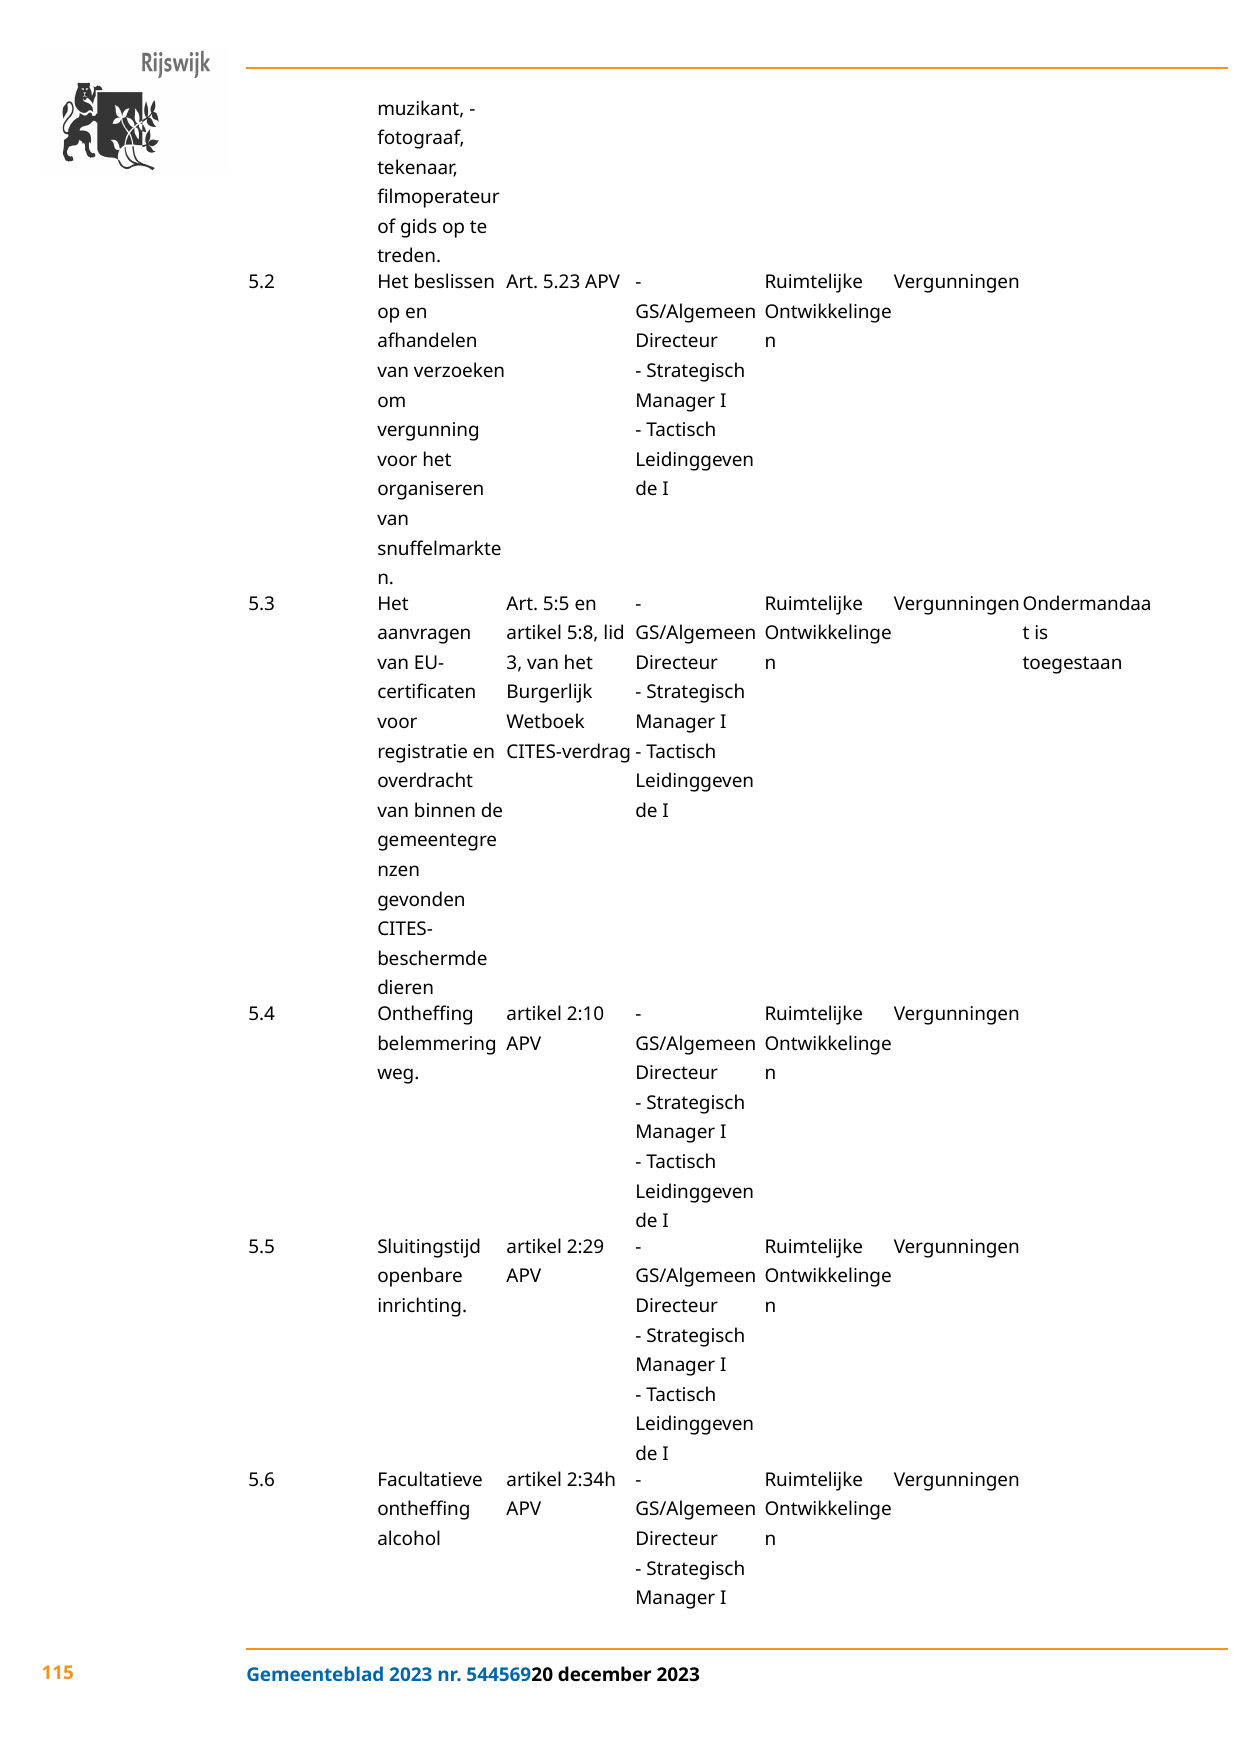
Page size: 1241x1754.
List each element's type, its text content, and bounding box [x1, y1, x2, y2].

table_cell Het beslissen op en afhandelen van verzoeken om vergunning voor het organiseren van snuffelmarkten. [377, 269, 506, 590]
table_cell Ontheffing belemmering weg. [377, 1000, 506, 1233]
table_cell [248, 95, 377, 268]
table_cell Ruimtelijke Ontwikkelingen [764, 1466, 893, 1610]
table_cell [764, 95, 893, 268]
table_cell [1023, 1466, 1152, 1610]
table_cell Ondermandaat is toegestaan [1023, 590, 1152, 1000]
table_cell - GS/Algemeen Directeur - Strategisch Manager I - Tactisch Leidinggevende I [635, 1000, 764, 1233]
table_cell Ruimtelijke Ontwikkelingen [764, 590, 893, 1000]
table_cell Vergunningen [894, 1466, 1022, 1610]
table_cell Art. 5.23 APV [506, 269, 635, 590]
table_cell [506, 95, 635, 268]
table_cell 5.4 [248, 1000, 377, 1233]
table_cell [635, 95, 764, 268]
table_cell 5.2 [248, 269, 377, 590]
picture [41, 47, 231, 172]
table_cell Art. 5:5 en artikel 5:8, lid 3, van het Burgerlijk Wetboek CITES-verdrag [506, 590, 635, 1000]
table_cell Vergunningen [894, 590, 1022, 1000]
table_cell [1023, 1233, 1152, 1466]
table_cell Sluitingstijd openbare inrichting. [377, 1233, 506, 1466]
table_cell - GS/Algemeen Directeur - Strategisch Manager I [635, 1466, 764, 1610]
table_cell 5.5 [248, 1233, 377, 1466]
table_cell Facultatieve ontheffing alcohol [377, 1466, 506, 1610]
table_cell Ruimtelijke Ontwikkelingen [764, 1233, 893, 1466]
table_cell 5.3 [248, 590, 377, 1000]
table_cell Ruimtelijke Ontwikkelingen [764, 1000, 893, 1233]
table_cell [1023, 95, 1152, 268]
table_cell Vergunningen [894, 1000, 1022, 1233]
table_cell - GS/Algemeen Directeur - Strategisch Manager I - Tactisch Leidinggevende I [635, 590, 764, 1000]
table_cell - GS/Algemeen Directeur - Strategisch Manager I - Tactisch Leidinggevende I [635, 269, 764, 590]
table_cell Het aanvragen van EU-certificaten voor registratie en overdracht van binnen de gemeentegrenzen gevonden CITES-beschermde dieren [377, 590, 506, 1000]
table_cell [1023, 269, 1152, 590]
table_cell artikel 2:34h APV [506, 1466, 635, 1610]
table_cell artikel 2:10 APV [506, 1000, 635, 1233]
table_cell [1023, 1000, 1152, 1233]
table_cell Vergunningen [894, 1233, 1022, 1466]
table_cell [894, 95, 1022, 268]
table_cell Ruimtelijke Ontwikkelingen [764, 269, 893, 590]
table_cell artikel 2:29 APV [506, 1233, 635, 1466]
table_cell Vergunningen [894, 269, 1022, 590]
table_cell -muzikant, -fotograaf, tekenaar, filmoperateur of gids op te treden. [377, 95, 506, 268]
table_cell 5.6 [248, 1466, 377, 1610]
table_cell - GS/Algemeen Directeur - Strategisch Manager I - Tactisch Leidinggevende I [635, 1233, 764, 1466]
